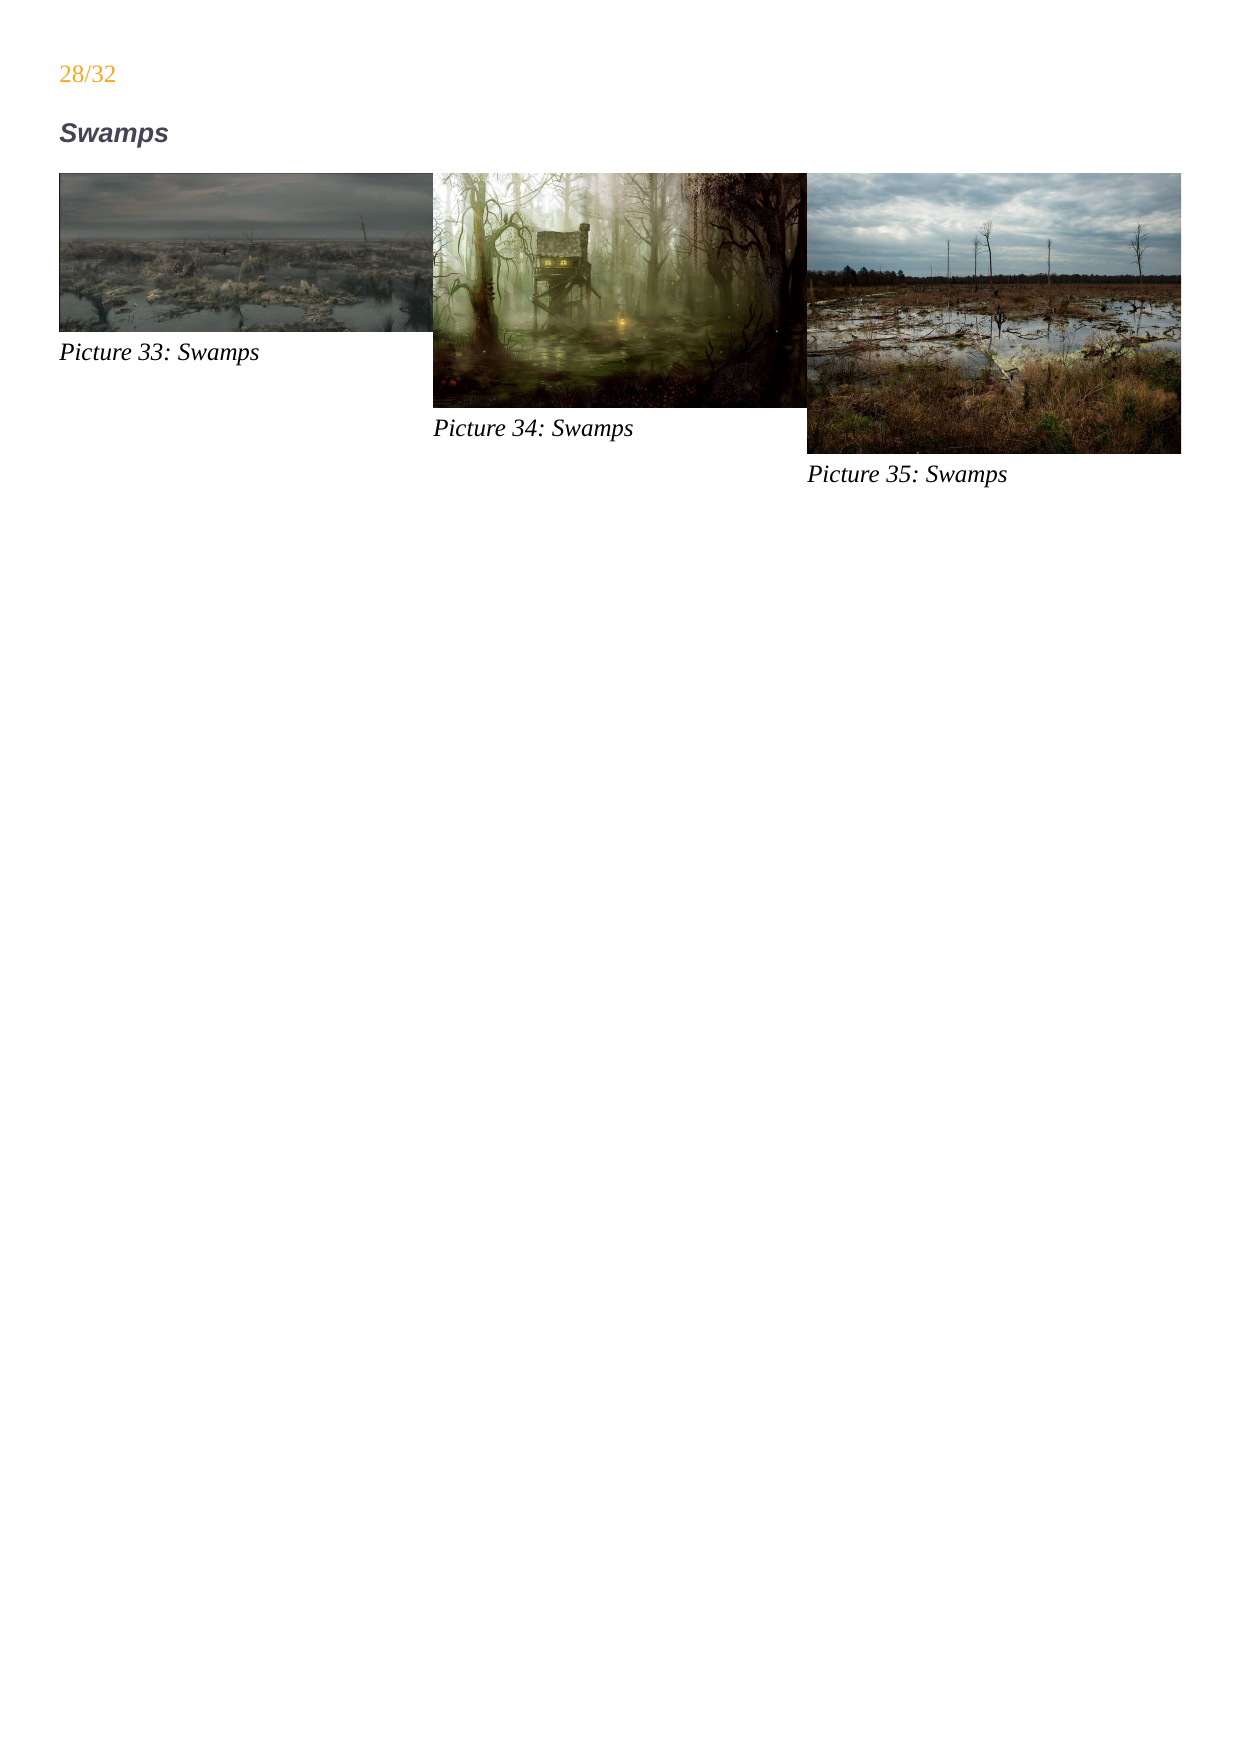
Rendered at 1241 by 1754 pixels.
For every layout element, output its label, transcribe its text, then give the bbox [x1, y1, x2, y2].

table_header [65, 345, 71, 352]
table_header [433, 408, 807, 523]
table_header [807, 454, 1181, 523]
table_header [813, 467, 819, 474]
table_header [807, 161, 1181, 173]
table_header [433, 161, 807, 173]
table_header [59, 332, 433, 523]
table_header [59, 161, 433, 173]
table_header [439, 421, 445, 428]
picture [59, 173, 1182, 454]
subtitle Swamps [59, 117, 1181, 148]
